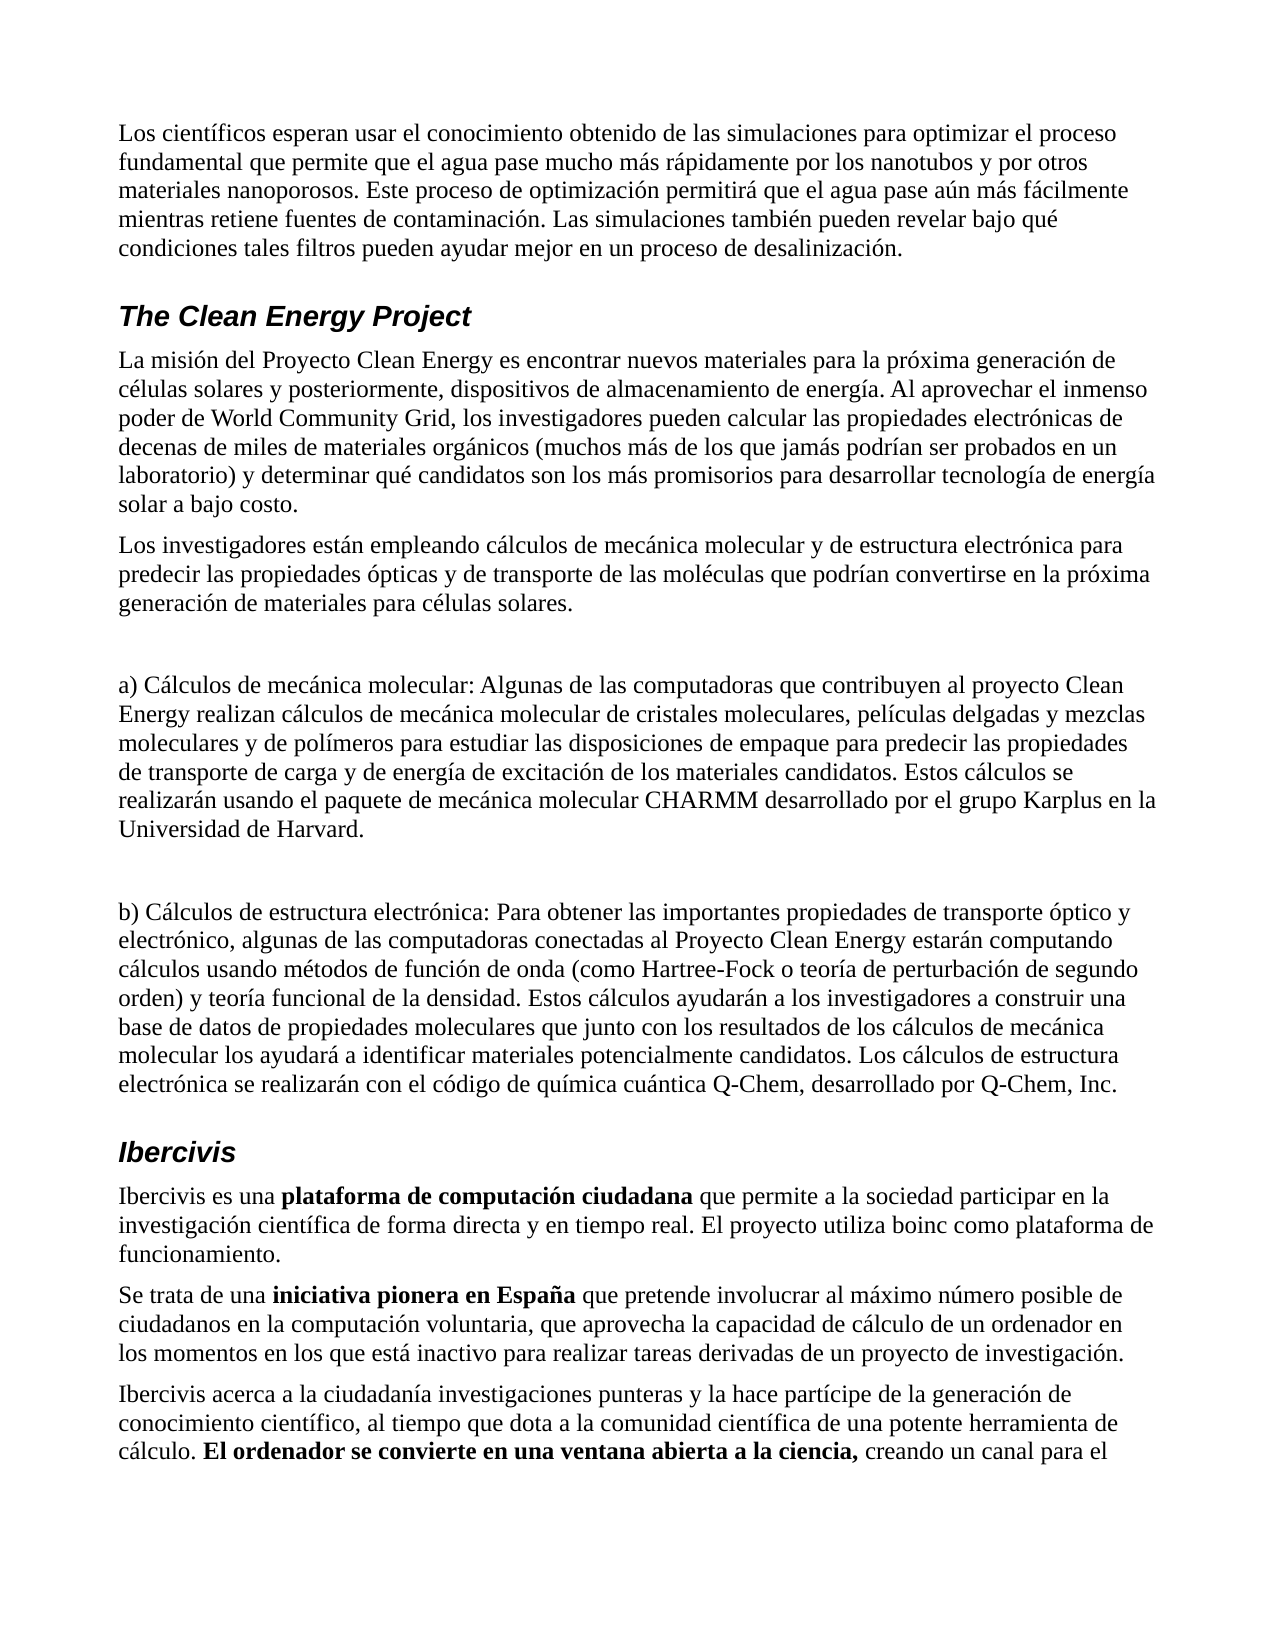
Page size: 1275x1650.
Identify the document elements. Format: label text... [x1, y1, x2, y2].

subtitle Ibercivis [118, 1135, 1157, 1169]
text b) Cálculos de estructura electrónica: Para obtener las importantes propiedades de transporte óptico y electrónico, algunas de las computadoras conectadas al Proyecto Clean Energy estarán computando cálculos usando métodos de función de onda (como Hartree-Fock o teoría de perturbación de segundo orden) y teoría funcional de la densidad. Estos cálculos ayudarán a los investigadores a construir una base de datos de propiedades moleculares que junto con los resultados de los cálculos de mecánica molecular los ayudará a identificar materiales potencialmente candidatos. Los cálculos de estructura electrónica se realizarán con el código de química cuántica Q-Chem, desarrollado por Q-Chem, Inc. [118, 897, 1157, 1098]
text Los investigadores están empleando cálculos de mecánica molecular y de estructura electrónica para predecir las propiedades ópticas y de transporte de las moléculas que podrían convertirse en la próxima generación de materiales para células solares. [118, 530, 1157, 617]
text Se trata de una iniciativa pionera en España que pretende involucrar al máximo número posible de ciudadanos en la computación voluntaria, que aprovecha la capacidad de cálculo de un ordenador en los momentos en los que está inactivo para realizar tareas derivadas de un proyecto de investigación. [118, 1280, 1157, 1366]
text Ibercivis es una plataforma de computación ciudadana que permite a la sociedad participar en la investigación científica de forma directa y en tiempo real. El proyecto utiliza boinc como plataforma de funcionamiento. [118, 1181, 1157, 1268]
text Ibercivis acerca a la ciudadanía investigaciones punteras y la hace partícipe de la generación de conocimiento científico, al tiempo que dota a la comunidad científica de una potente herramienta de cálculo. El ordenador se convierte en una ventana abierta a la ciencia, creando un canal para el [118, 1379, 1157, 1465]
text a) Cálculos de mecánica molecular: Algunas de las computadoras que contribuyen al proyecto Clean Energy realizan cálculos de mecánica molecular de cristales moleculares, películas delgadas y mezclas moleculares y de polímeros para estudiar las disposiciones de empaque para predecir las propiedades de transporte de carga y de energía de excitación de los materiales candidatos. Estos cálculos se realizarán usando el paquete de mecánica molecular CHARMM desarrollado por el grupo Karplus en la Universidad de Harvard. [118, 670, 1157, 843]
text Los científicos esperan usar el conocimiento obtenido de las simulaciones para optimizar el proceso fundamental que permite que el agua pase mucho más rápidamente por los nanotubos y por otros materiales nanoporosos. Este proceso de optimización permitirá que el agua pase aún más fácilmente mientras retiene fuentes de contaminación. Las simulaciones también pueden revelar bajo qué condiciones tales filtros pueden ayudar mejor en un proceso de desalinización. [118, 118, 1157, 262]
subtitle The Clean Energy Project [118, 299, 1157, 333]
text La misión del Proyecto Clean Energy es encontrar nuevos materiales para la próxima generación de células solares y posteriormente, dispositivos de almacenamiento de energía. Al aprovechar el inmenso poder de World Community Grid, los investigadores pueden calcular las propiedades electrónicas de decenas de miles de materiales orgánicos (muchos más de los que jamás podrían ser probados en un laboratorio) y determinar qué candidatos son los más promisorios para desarrollar tecnología de energía solar a bajo costo. [118, 345, 1157, 518]
